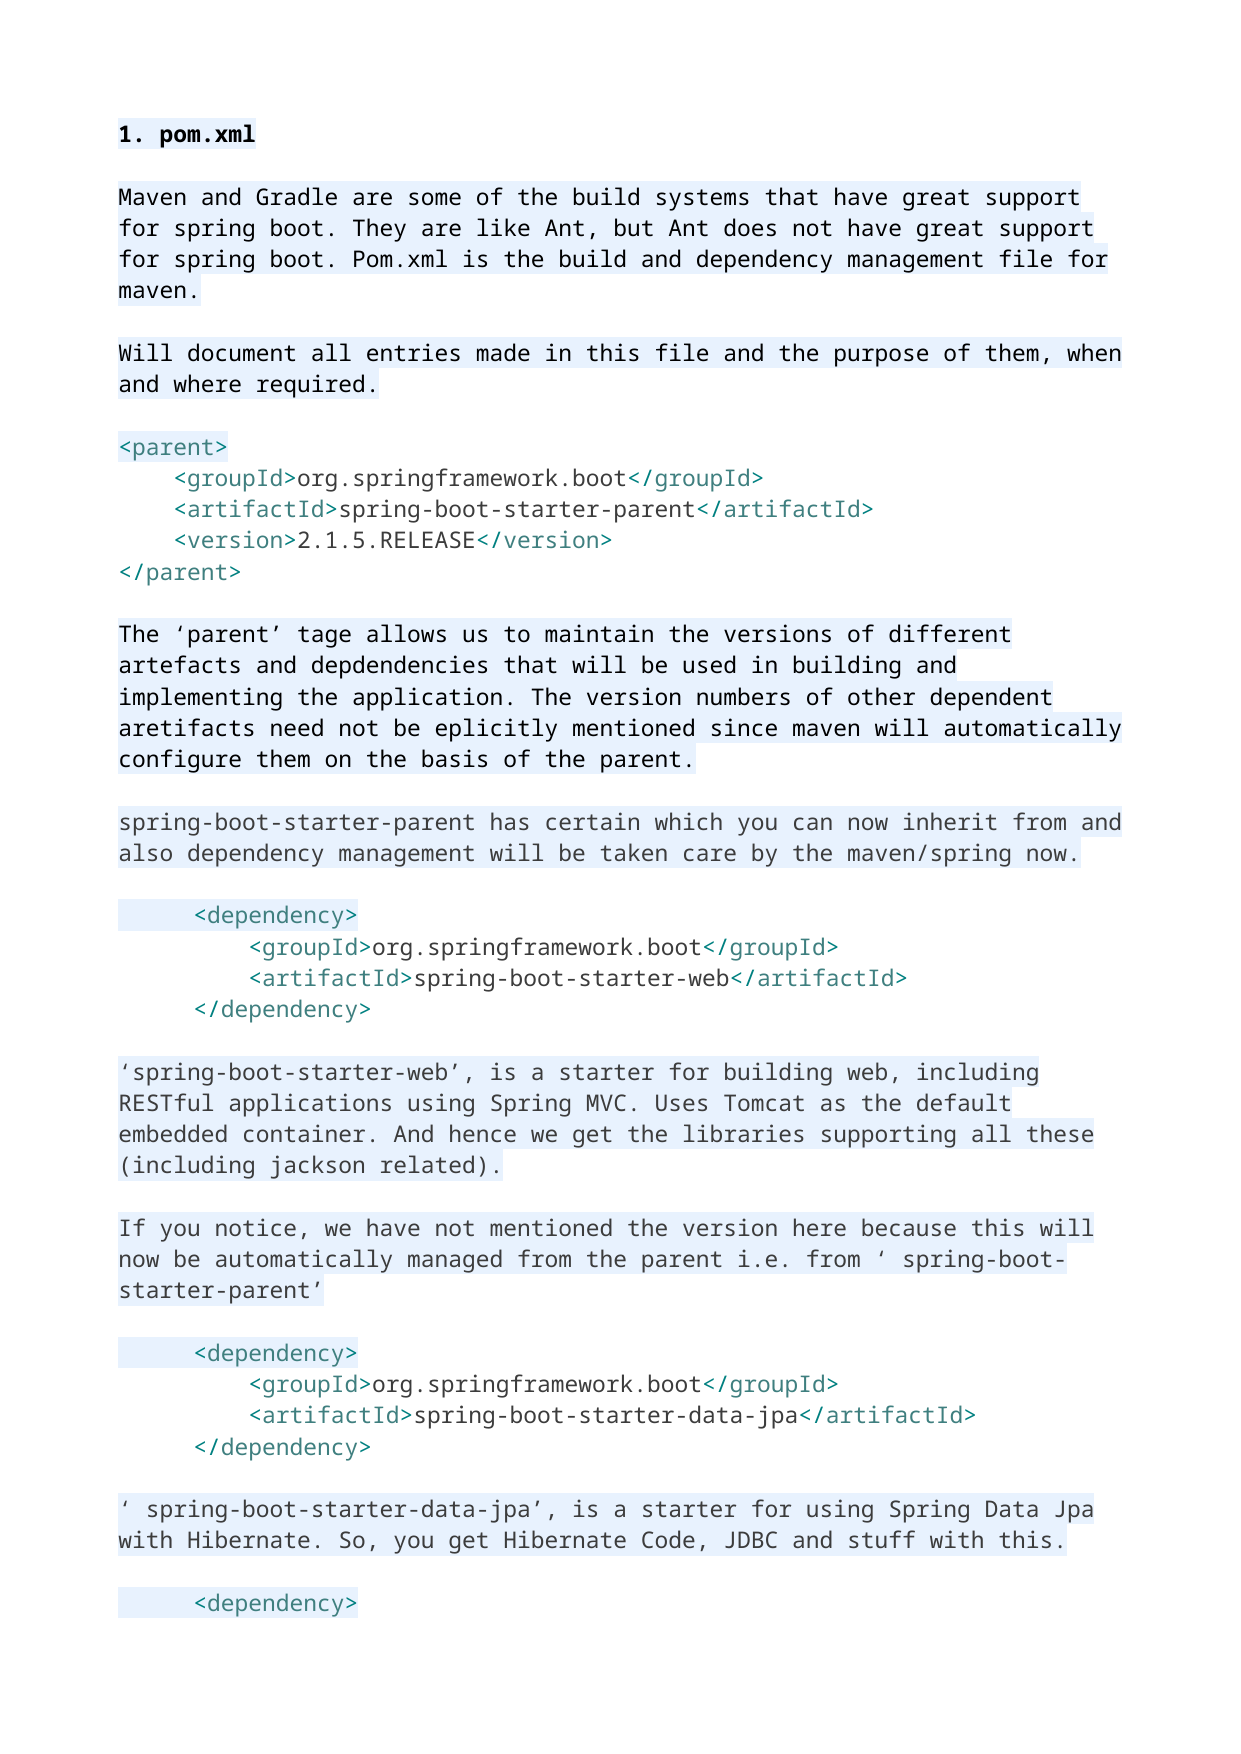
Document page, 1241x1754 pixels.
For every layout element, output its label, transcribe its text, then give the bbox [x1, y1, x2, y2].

text Will document all entries made in this file and the purpose of them, when and where required. [118, 337, 1122, 399]
text If you notice, we have not mentioned the version here because this will now be automatically managed from the parent i.e. from ‘ spring-boot-starter-parent’ [118, 1212, 1122, 1306]
text <dependency> [118, 1337, 1122, 1368]
text ‘ spring-boot-starter-data-jpa’, is a starter for using Spring Data Jpa with Hibernate. So, you get Hibernate Code, JDBC and stuff with this. [118, 1493, 1122, 1556]
text <parent> [118, 431, 1122, 462]
text <artifactId>spring-boot-starter-web</artifactId> [118, 962, 1122, 993]
text spring-boot-starter-parent has certain which you can now inherit from and also dependency management will be taken care by the maven/spring now. [118, 806, 1122, 868]
text <groupId>org.springframework.boot</groupId> [118, 931, 1122, 962]
text The ‘parent’ tage allows us to maintain the versions of different artefacts and depdendencies that will be used in building and implementing the application. The version numbers of other dependent aretifacts need not be eplicitly mentioned since maven will automatically configure them on the basis of the parent. [118, 618, 1122, 774]
text <artifactId>spring-boot-starter-data-jpa</artifactId> [118, 1399, 1122, 1431]
text </dependency> [118, 993, 1122, 1024]
text </dependency> [118, 1431, 1122, 1462]
text 1. pom.xml [118, 118, 1122, 149]
text <version>2.1.5.RELEASE</version> [118, 524, 1122, 556]
text <dependency> [118, 899, 1122, 931]
text </parent> [118, 556, 1122, 587]
text <groupId>org.springframework.boot</groupId> [118, 462, 1122, 493]
text ‘spring-boot-starter-web’, is a starter for building web, including RESTful applications using Spring MVC. Uses Tomcat as the default embedded container. And hence we get the libraries supporting all these (including jackson related). [118, 1056, 1122, 1181]
text Maven and Gradle are some of the build systems that have great support for spring boot. They are like Ant, but Ant does not have great support for spring boot. Pom.xml is the build and dependency management file for maven. [118, 181, 1122, 306]
text <artifactId>spring-boot-starter-parent</artifactId> [118, 493, 1122, 524]
text <groupId>org.springframework.boot</groupId> [118, 1368, 1122, 1399]
text <dependency> [118, 1587, 1122, 1618]
